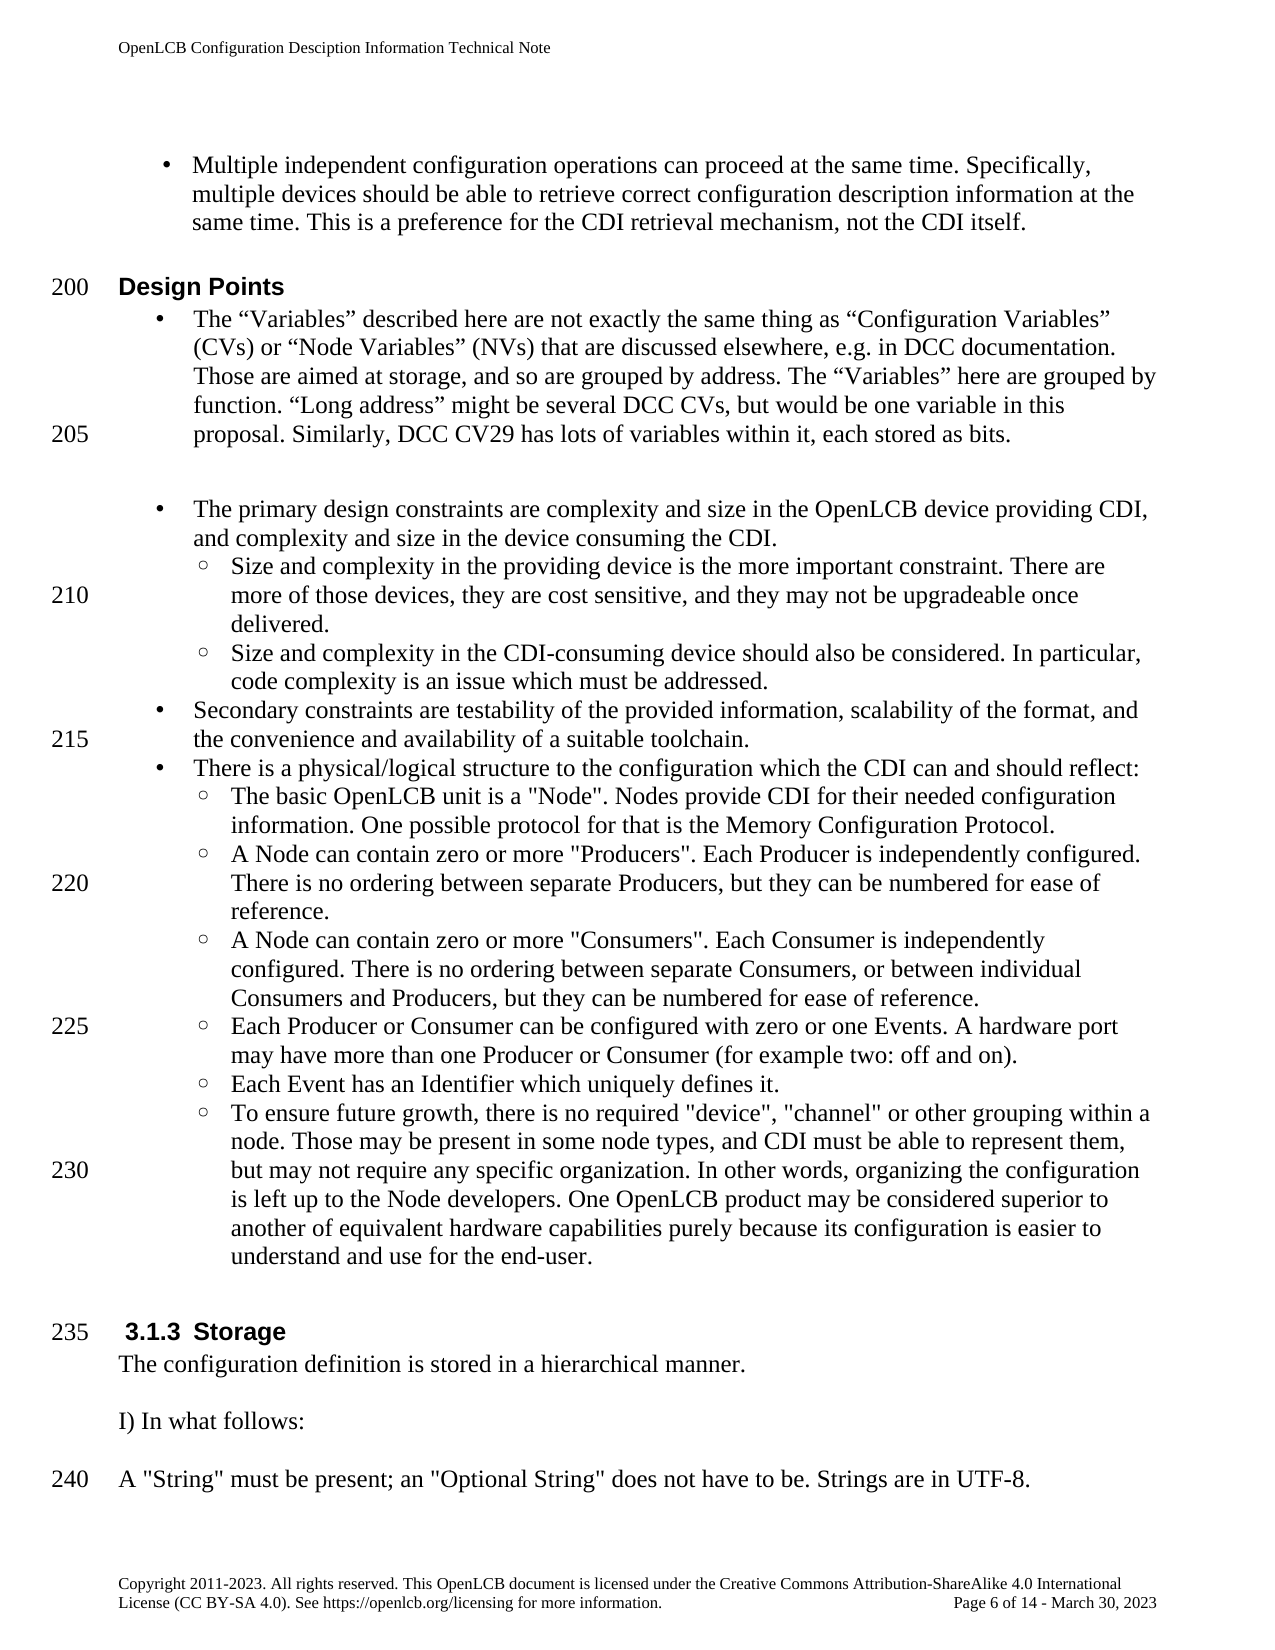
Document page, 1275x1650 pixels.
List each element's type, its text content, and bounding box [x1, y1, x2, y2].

list There is a physical/logical structure to the configuration which the CDI can and should reflect: [156, 753, 1157, 781]
list A Node can contain zero or more "Producers". Each Producer is independently configured. There is no ordering between separate Producers, but they can be numbered for ease of reference. [193, 839, 1157, 925]
list The primary design constraints are complexity and size in the OpenLCB device providing CDI, and complexity and size in the device consuming the CDI. [156, 494, 1157, 551]
list The “Variables” described here are not exactly the same thing as “Configuration Variables” (CVs) or “Node Variables” (NVs) that are discussed elsewhere, e.g. in DCC documentation. Those are aimed at storage, and so are grouped by address. The “Variables” here are grouped by function. “Long address” might be several DCC CVs, but would be one variable in this proposal. Similarly, DCC CV29 has lots of variables within it, each stored as bits. [156, 304, 1157, 447]
text The configuration definition is stored in a hierarchical manner. [118, 1349, 1157, 1377]
list Size and complexity in the providing device is the more important constraint. There are more of those devices, they are cost sensitive, and they may not be upgradeable once delivered. [193, 551, 1157, 638]
list Each Event has an Identifier which uniquely defines it. [193, 1069, 1157, 1098]
list Size and complexity in the CDI-consuming device should also be considered. In particular, code complexity is an issue which must be addressed. [193, 638, 1157, 695]
list Each Producer or Consumer can be configured with zero or one Events. A hardware port may have more than one Producer or Consumer (for example two: off and on). [193, 1011, 1157, 1069]
list A Node can contain zero or more "Consumers". Each Consumer is independently configured. There is no ordering between separate Consumers, or between individual Consumers and Producers, but they can be numbered for ease of reference. [193, 925, 1157, 1011]
list To ensure future growth, there is no required "device", "channel" or other grouping within a node. Those may be present in some node types, and CDI must be able to represent them, but may not require any specific organization. In other words, organizing the configuration is left up to the Node developers. One OpenLCB product may be considered superior to another of equivalent hardware capabilities purely because its configuration is easier to understand and use for the end-user. [193, 1098, 1157, 1270]
subtitle Design Points [118, 272, 1157, 301]
subtitle Storage [118, 1317, 1157, 1346]
text I) In what follows: [118, 1406, 1157, 1435]
list Secondary constraints are testability of the provided information, scalability of the format, and the convenience and availability of a suitable toolchain. [156, 695, 1157, 753]
list The basic OpenLCB unit is a "Node". Nodes provide CDI for their needed configuration information. One possible protocol for that is the Memory Configuration Protocol. [193, 781, 1157, 839]
text A "String" must be present; an "Optional String" does not have to be. Strings are in UTF-8. [118, 1464, 1157, 1492]
list Multiple independent configuration operations can proceed at the same time. Specifically, multiple devices should be able to retrieve correct configuration description information at the same time. This is a preference for the CDI retrieval mechanism, not the CDI itself. [162, 150, 1157, 236]
